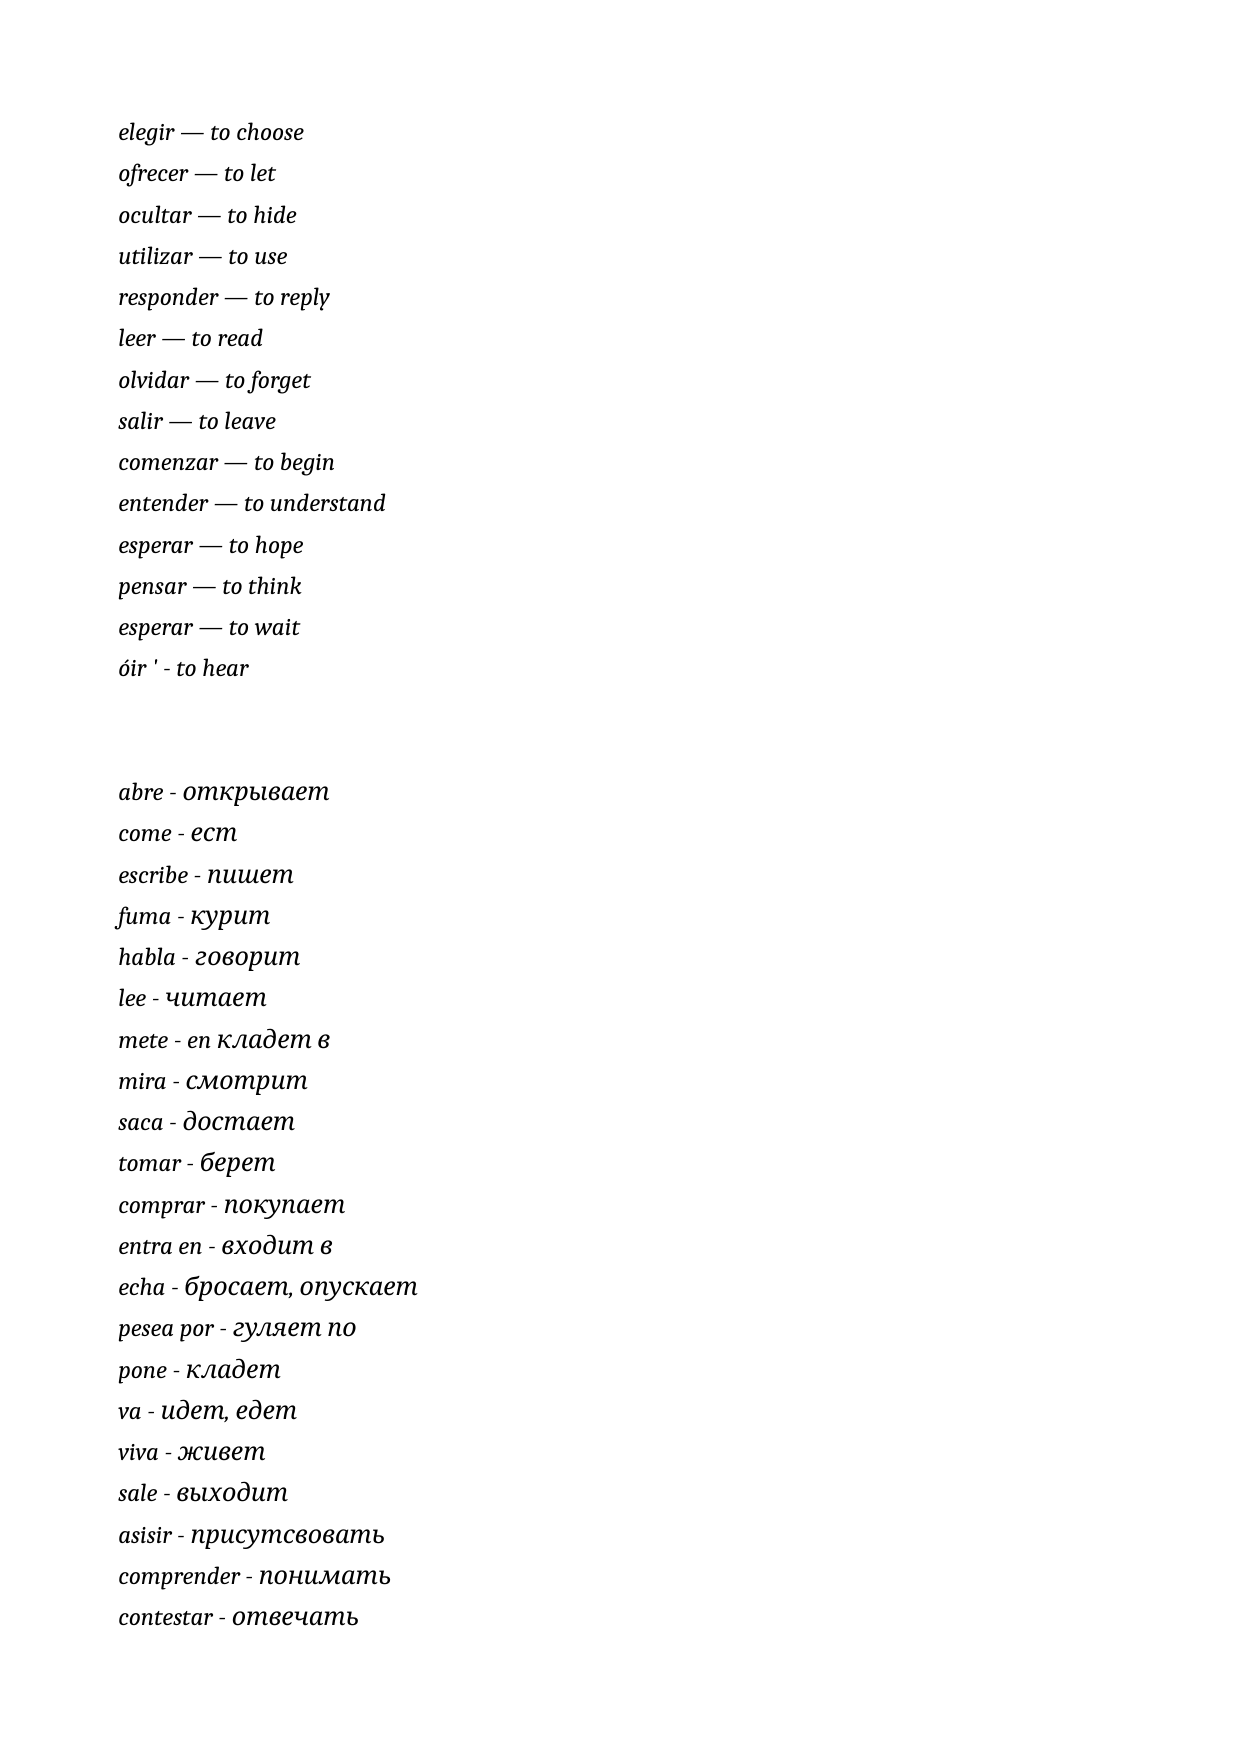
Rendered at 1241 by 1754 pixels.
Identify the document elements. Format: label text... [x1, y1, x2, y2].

text sale - выходит [118, 1479, 1122, 1508]
text comprar - покупает [118, 1191, 1122, 1219]
text esperar — to hope [118, 531, 1122, 559]
text salir — to leave [118, 407, 1122, 436]
text mete - en кладет в [118, 1026, 1122, 1054]
text tomar - берет [118, 1149, 1122, 1178]
text asisir - присутсвовать [118, 1521, 1122, 1549]
text mira - смотрит [118, 1067, 1122, 1096]
text viva - живет [118, 1438, 1122, 1467]
text comprender - понимать [118, 1562, 1122, 1591]
text come - ест [118, 819, 1122, 848]
text esperar — to wait [118, 613, 1122, 642]
text contestar - отвечать [118, 1603, 1122, 1632]
text pesea por - гуляет по [118, 1314, 1122, 1343]
text pone - кладет [118, 1356, 1122, 1384]
text comenzar — to begin [118, 448, 1122, 477]
text óir ' - to hear [118, 654, 1122, 683]
text echa - бросает, опускает [118, 1273, 1122, 1302]
text ofrecer — to let [118, 159, 1122, 188]
text abre - открывает [118, 778, 1122, 807]
text olvidar — to forget [118, 366, 1122, 394]
text lee - читает [118, 984, 1122, 1013]
text habla - говорит [118, 943, 1122, 972]
text leer — to read [118, 324, 1122, 353]
text pensar — to think [118, 572, 1122, 601]
text saca - достает [118, 1108, 1122, 1137]
text fuma - курит [118, 902, 1122, 931]
text utilizar — to use [118, 242, 1122, 271]
text ocultar — to hide [118, 201, 1122, 229]
text entra en - входит в [118, 1232, 1122, 1261]
text responder — to reply [118, 283, 1122, 312]
text elegir — to choose [118, 118, 1122, 147]
text escribe - пишет [118, 861, 1122, 889]
text entender — to understand [118, 489, 1122, 518]
text va - идет, едет [118, 1397, 1122, 1426]
